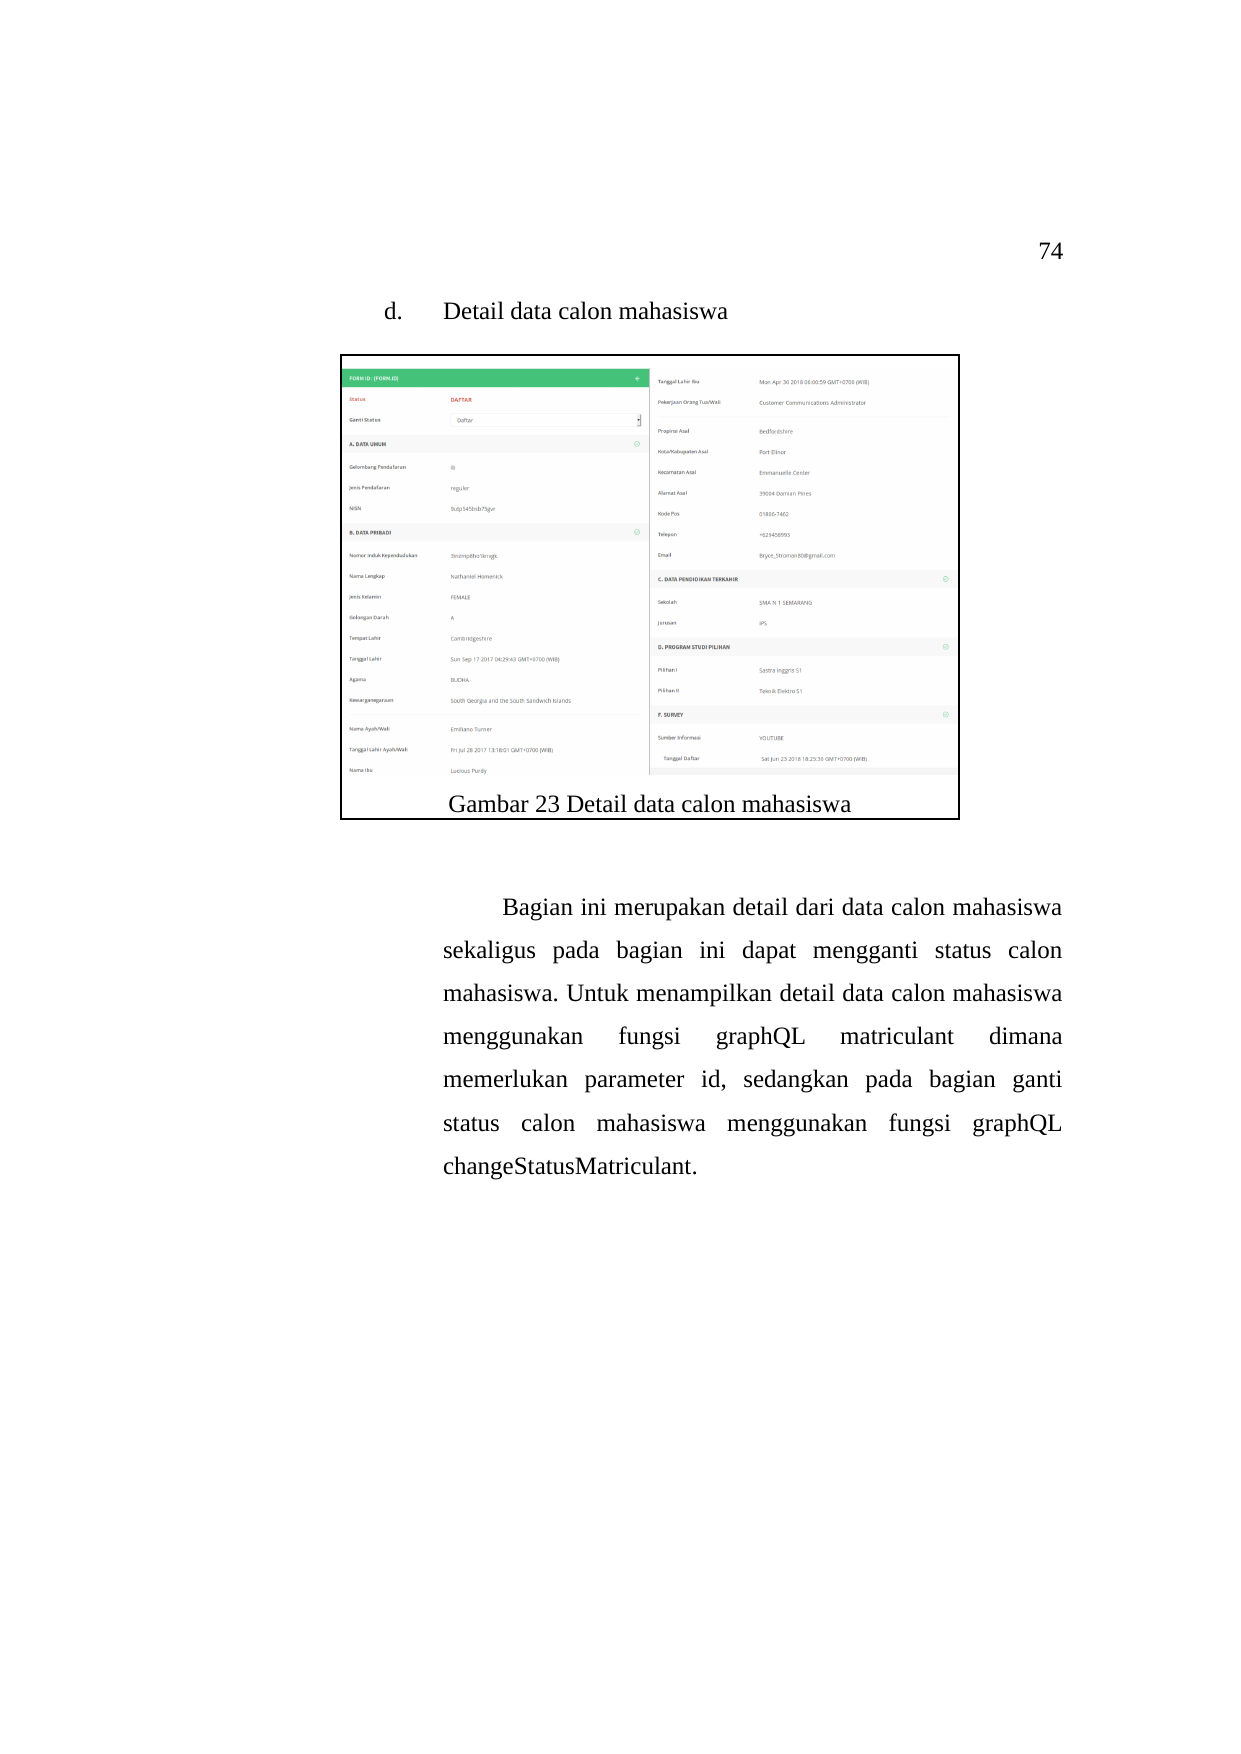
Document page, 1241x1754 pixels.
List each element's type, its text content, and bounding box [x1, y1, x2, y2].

picture [342, 368, 958, 775]
text Gambar 8.23 Detail data calon mahasiswa [342, 775, 958, 818]
list Detail data calon mahasiswa [384, 296, 1063, 325]
list Bagian ini merupakan detail dari data calon mahasiswa sekaligus pada bagian ini dapat mengganti status calon mahasiswa. Untuk menampilkan detail data calon mahasiswa menggunakan fungsi graphQL matriculant dimana memerlukan parameter id, sedangkan pada bagian ganti status calon mahasiswa menggunakan fungsi graphQL changeStatusMatriculant. [443, 892, 1063, 1179]
